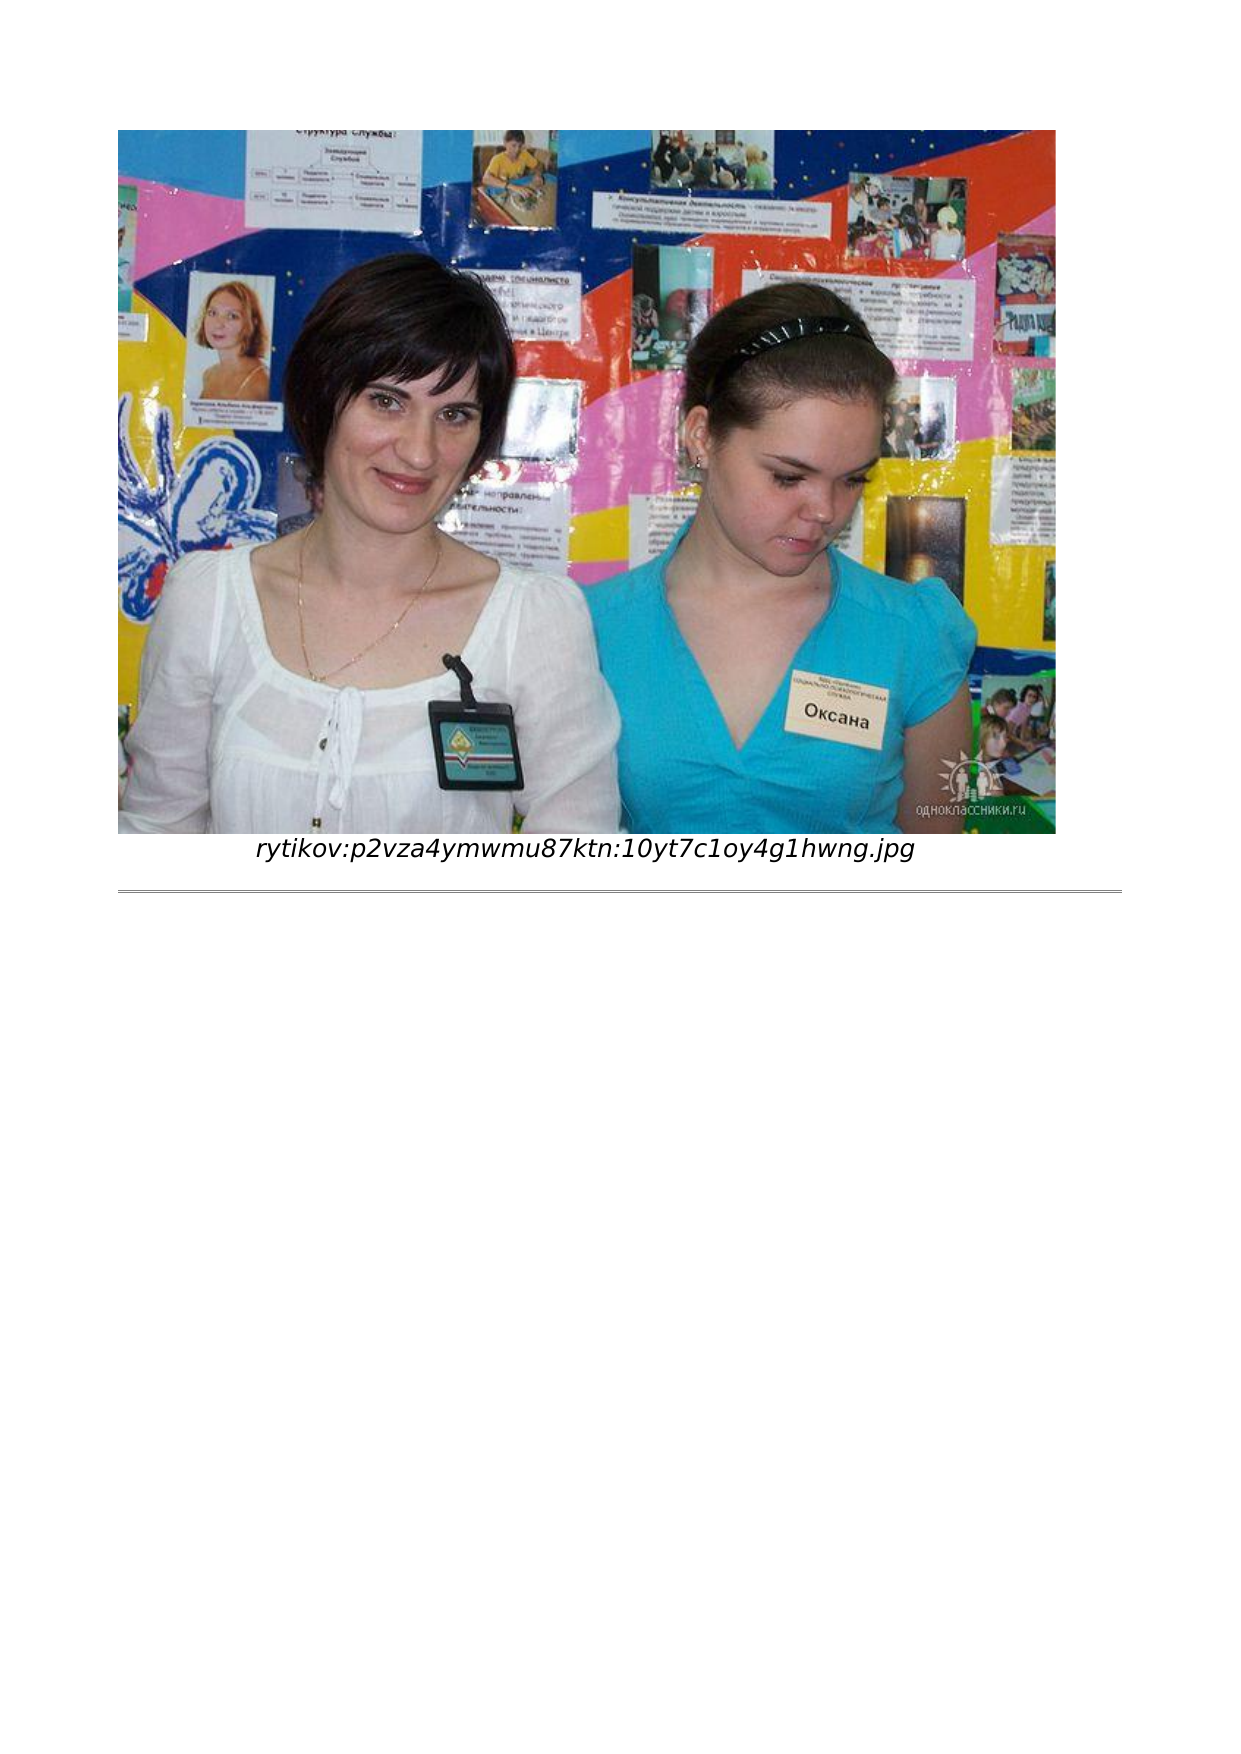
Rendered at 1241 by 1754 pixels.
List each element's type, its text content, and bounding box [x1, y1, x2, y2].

picture [632, 799, 640, 808]
picture [744, 770, 759, 779]
picture [118, 130, 1056, 834]
text rytikov:p2vza4ymwmu87ktn:10yt7c1oy4g1hwng.jpg [118, 834, 1056, 863]
picture [798, 758, 838, 784]
picture [641, 788, 650, 795]
